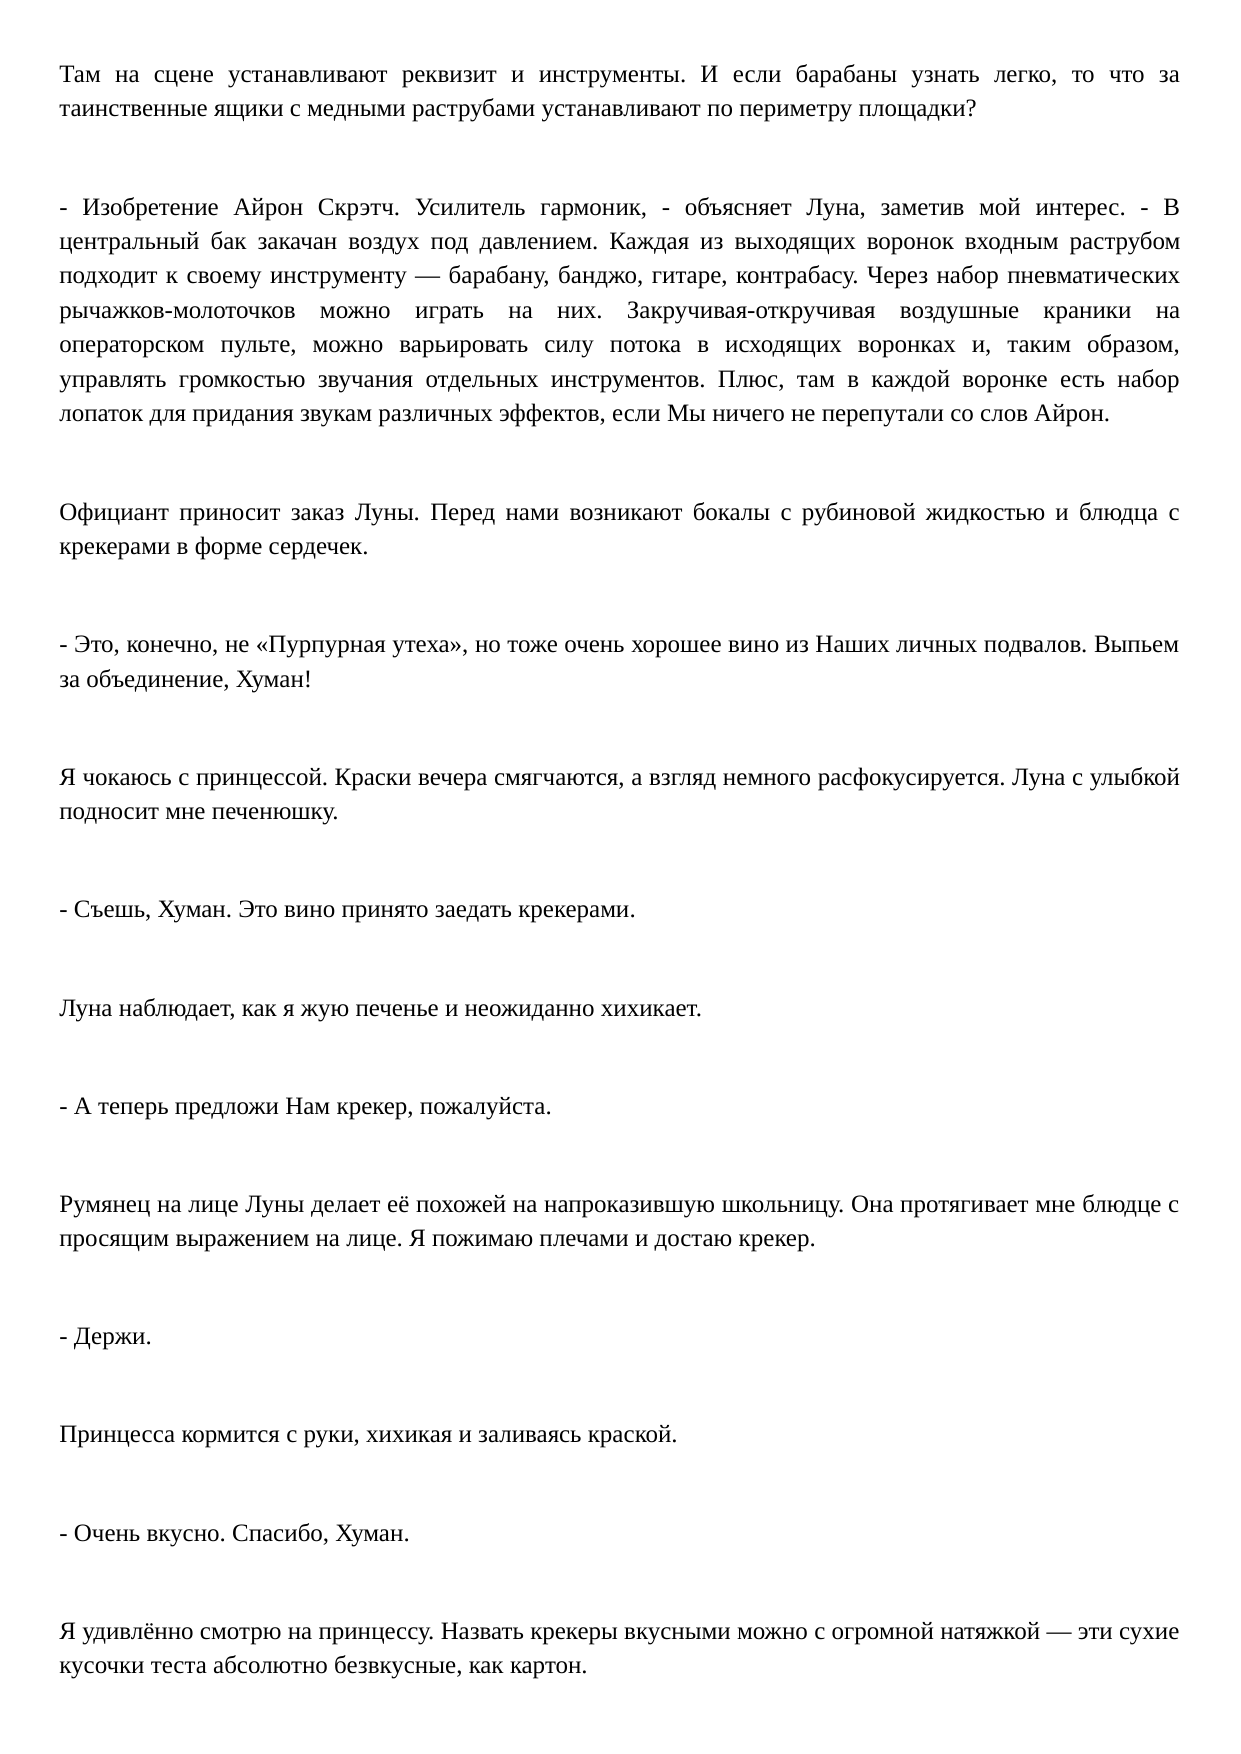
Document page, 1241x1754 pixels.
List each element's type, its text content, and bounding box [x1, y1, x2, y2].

text Принцесса кормится с руки, хихикая и заливаясь краской. [59, 1419, 1181, 1448]
text Луна наблюдает, как я жую печенье и неожиданно хихикает. [59, 993, 1181, 1021]
text Я чокаюсь с принцессой. Краски вечера смягчаются, а взгляд немного расфокусируется. Луна с улыбкой подносит мне печенюшку. [59, 762, 1181, 825]
text - Изобретение Айрон Скрэтч. Усилитель гармоник, - объясняет Луна, заметив мой интерес. - В центральный бак закачан воздух под давлением. Каждая из выходящих воронок входным раструбом подходит к своему инструменту — барабану, банджо, гитаре, контрабасу. Через набор пневматических рычажков-молоточков можно играть на них. Закручивая-откручивая воздушные краники на операторском пульте, можно варьировать силу потока в исходящих воронках и, таким образом, управлять громкостью звучания отдельных инструментов. Плюс, там в каждой воронке есть набор лопаток для придания звукам различных эффектов, если Мы ничего не перепутали со слов Айрон. [59, 192, 1181, 427]
text Официант приносит заказ Луны. Перед нами возникают бокалы с рубиновой жидкостью и блюдца с крекерами в форме сердечек. [59, 497, 1181, 560]
text Там на сцене устанавливают реквизит и инструменты. И если барабаны узнать легко, то что за таинственные ящики с медными раструбами устанавливают по периметру площадки? [59, 59, 1181, 122]
text - Очень вкусно. Спасибо, Хуман. [59, 1518, 1181, 1546]
text - Держи. [59, 1321, 1181, 1350]
text Румянец на лице Луны делает её похожей на напроказившую школьницу. Она протягивает мне блюдце с просящим выражением на лице. Я пожимаю плечами и достаю крекер. [59, 1189, 1181, 1252]
text - Съешь, Хуман. Это вино принято заедать крекерами. [59, 894, 1181, 923]
text - А теперь предложи Нам крекер, пожалуйста. [59, 1091, 1181, 1119]
text - Это, конечно, не «Пурпурная утеха», но тоже очень хорошее вино из Наших личных подвалов. Выпьем за объединение, Хуман! [59, 629, 1181, 692]
text Я удивлённо смотрю на принцессу. Назвать крекеры вкусными можно с огромной натяжкой — эти сухие кусочки теста абсолютно безвкусные, как картон. [59, 1616, 1181, 1679]
